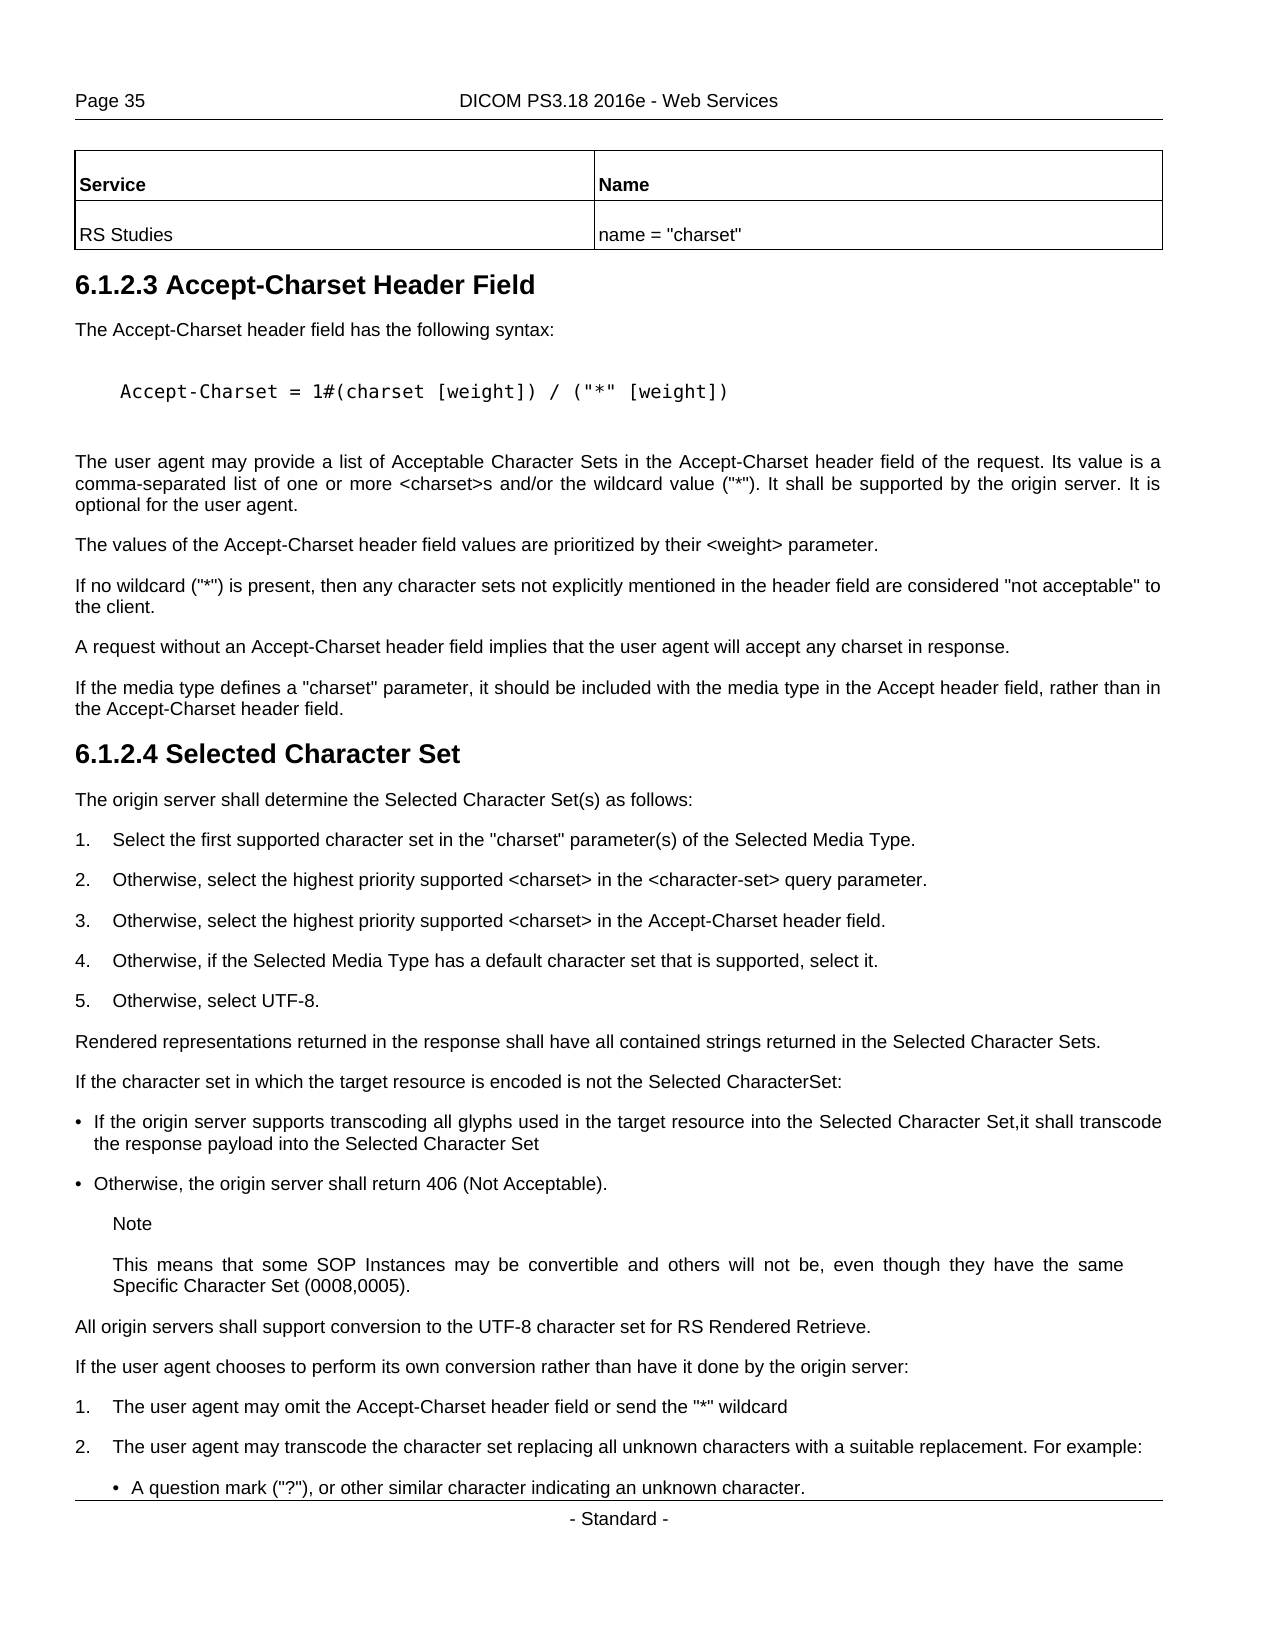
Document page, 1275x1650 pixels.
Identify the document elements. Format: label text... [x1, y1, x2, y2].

text The values of the Accept-Charset header field values are prioritized by their <weight> parameter. [75, 534, 1162, 556]
table_cell name = "charset" [595, 201, 1162, 249]
list Select the first supported character set in the "charset" parameter(s) of the Selected Media Type. [75, 829, 1162, 850]
text Rendered representations returned in the response shall have all contained strings returned in the Selected Character Sets. [75, 1030, 1162, 1052]
list Otherwise, if the Selected Media Type has a default character set that is supported, select it. [75, 950, 1162, 971]
list If the origin server supports transcoding all glyphs used in the target resource into the Selected Character Set,it shall transcode the response payload into the Selected Character Set [75, 1111, 1162, 1154]
text If the media type defines a "charset" parameter, it should be included with the media type in the Accept header field, rather than in the Accept-Charset header field. [75, 677, 1162, 720]
text Note [112, 1213, 1125, 1235]
list The user agent may omit the Accept-Charset header field or send the "*" wildcard [75, 1396, 1162, 1418]
text This means that some SOP Instances may be convertible and others will not be, even though they have the same Specific Character Set (0008,0005). [112, 1253, 1125, 1297]
text Accept-Charset = 1#(charset [weight]) / ("*" [weight]) [75, 359, 1162, 432]
list A question mark ("?"), or other similar character indicating an unknown character. [112, 1477, 1162, 1498]
text The user agent may provide a list of Acceptable Character Sets in the Accept-Charset header field of the request. Its value is a comma-separated list of one or more <charset>s and/or the wildcard value ("*"). It shall be supported by the origin server. It is optional for the user agent. [75, 451, 1162, 515]
list Otherwise, select the highest priority supported <charset> in the <character-set> query parameter. [75, 869, 1162, 891]
table_cell RS Studies [76, 201, 594, 249]
text The Accept-Charset header field has the following syntax: [75, 319, 1162, 341]
list Otherwise, select UTF-8. [75, 990, 1162, 1012]
list Otherwise, select the highest priority supported <charset> in the Accept-Charset header field. [75, 909, 1162, 931]
text If no wildcard ("*") is present, then any character sets not explicitly mentioned in the header field are considered "not acceptable" to the client. [75, 574, 1162, 618]
text The origin server shall determine the Selected Character Set(s) as follows: [75, 788, 1162, 810]
text If the character set in which the target resource is encoded is not the Selected CharacterSet: [75, 1071, 1162, 1092]
list Otherwise, the origin server shall return 406 (Not Acceptable). [75, 1173, 1162, 1194]
list The user agent may transcode the character set replacing all unknown characters with a suitable replacement. For example: [75, 1436, 1162, 1458]
text A request without an Accept-Charset header field implies that the user agent will accept any charset in response. [75, 636, 1162, 658]
text All origin servers shall support conversion to the UTF-8 character set for RS Rendered Retrieve. [75, 1315, 1162, 1337]
text 6.1.2.4 Selected Character Set [75, 738, 1162, 770]
table_header Service [76, 151, 594, 200]
table_header Name [595, 151, 1162, 200]
text 6.1.2.3 Accept-Charset Header Field [75, 269, 1162, 300]
text If the user agent chooses to perform its own conversion rather than have it done by the origin server: [75, 1356, 1162, 1377]
